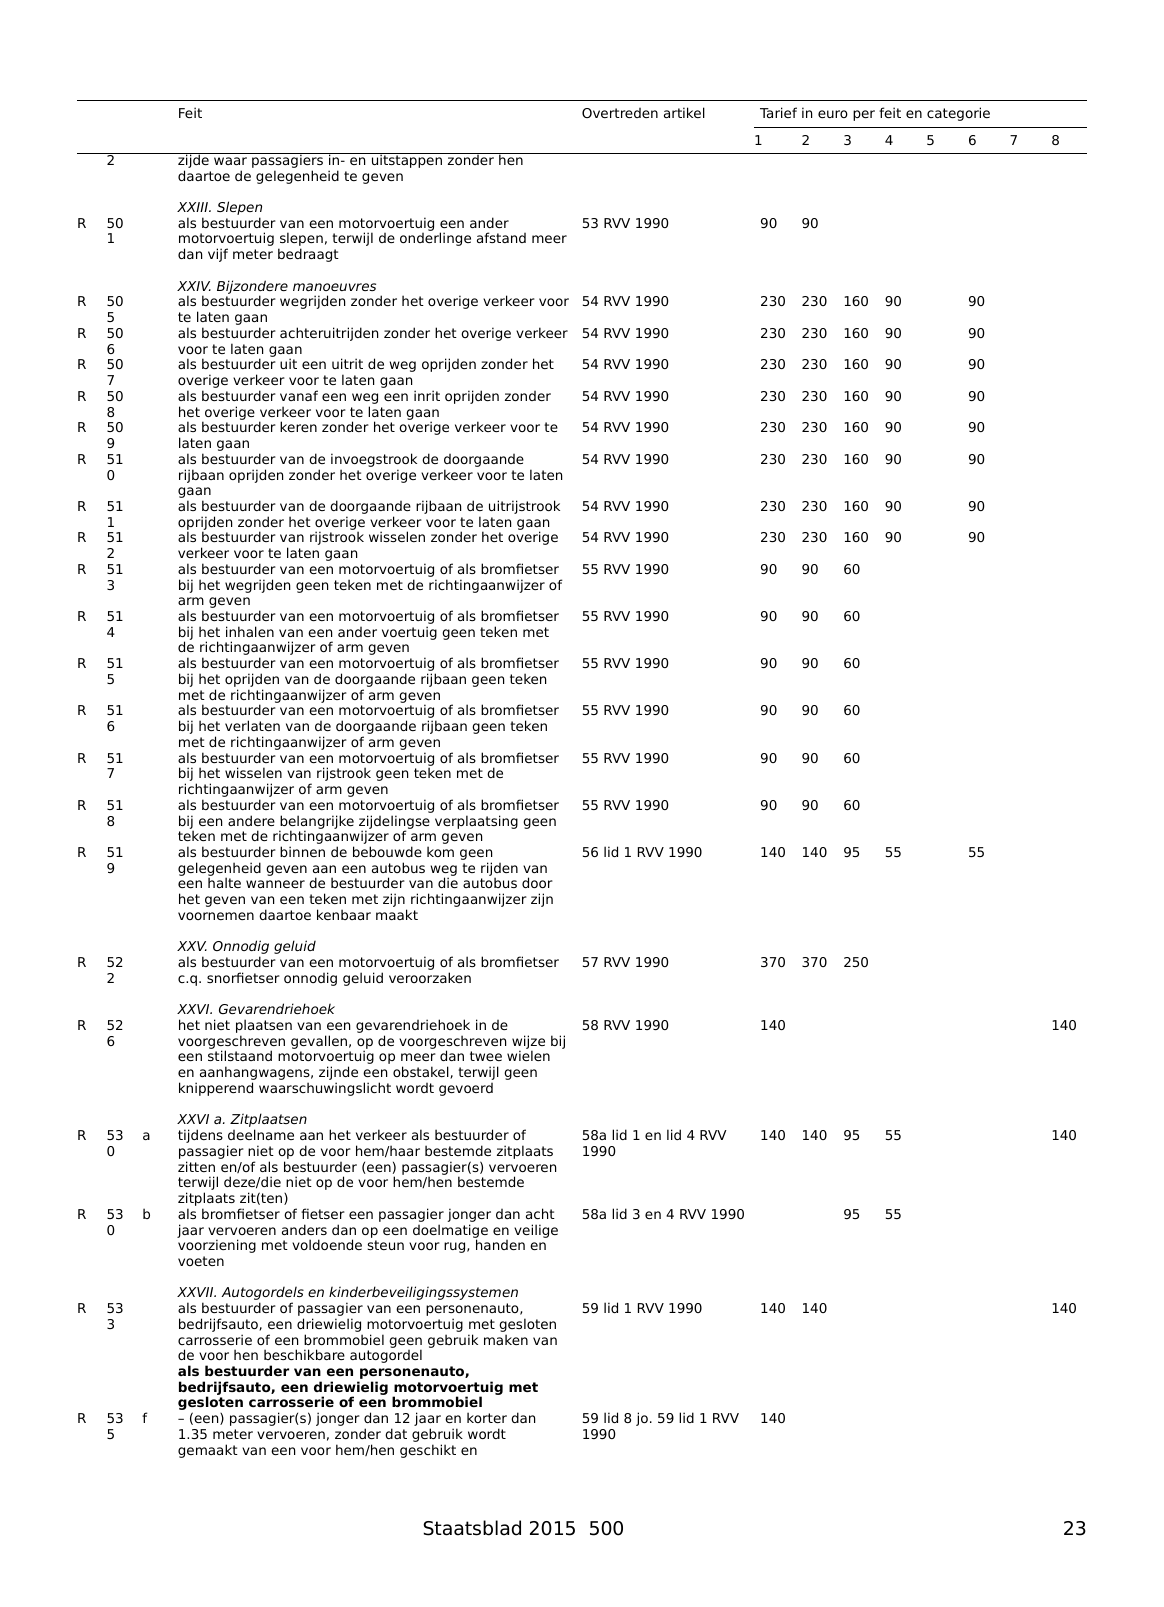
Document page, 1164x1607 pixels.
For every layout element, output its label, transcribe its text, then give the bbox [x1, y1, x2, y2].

table_cell XXIV. Bijzondere manoeuvres [172, 279, 576, 294]
table_cell [1045, 294, 1087, 326]
table_cell [136, 420, 172, 452]
table_cell [879, 1112, 920, 1128]
table_cell zijde waar passagiers in- en uitstappen zonder hen daartoe de gelegenheid te geven [172, 154, 576, 184]
table_cell 90 [754, 562, 796, 609]
table_cell [962, 279, 1003, 294]
table_cell [1004, 986, 1045, 1002]
table_cell [1004, 279, 1045, 294]
table_cell [920, 326, 962, 357]
table_cell 55 RVV 1990 [576, 609, 754, 656]
table_cell 60 [837, 750, 879, 798]
table_cell [101, 924, 136, 939]
table_cell [576, 184, 754, 200]
table_cell [576, 986, 754, 1002]
table_cell XXVI. Gevarendriehoek [172, 1002, 576, 1018]
table_cell 55 RVV 1990 [576, 656, 754, 703]
table_cell [920, 1018, 962, 1096]
table_cell [77, 986, 101, 1002]
table_cell 90 [879, 294, 920, 326]
table_cell [136, 750, 172, 798]
table_cell [1004, 750, 1045, 798]
table_cell [754, 924, 796, 939]
table_cell 140 [796, 1128, 837, 1207]
table_cell [101, 939, 136, 955]
table_cell [837, 200, 879, 216]
table_cell [1045, 154, 1087, 184]
table_cell 54 RVV 1990 [576, 326, 754, 357]
table_cell als bromfietser of fietser een passagier jonger dan acht jaar vervoeren anders dan op een doelmatige en veilige voorziening met voldoende steun voor rug, handen en voeten [172, 1207, 576, 1269]
table_cell [962, 609, 1003, 656]
table_cell [879, 154, 920, 184]
table_cell [77, 1096, 101, 1112]
table_cell [879, 279, 920, 294]
table_cell [920, 609, 962, 656]
table_cell 230 [754, 326, 796, 357]
table_cell 55 RVV 1990 [576, 798, 754, 845]
table_cell 2 [796, 128, 837, 153]
table_cell 60 [837, 703, 879, 750]
table_cell 160 [837, 530, 879, 562]
table_cell [77, 939, 101, 955]
table_cell [576, 1096, 754, 1112]
table_cell als bestuurder achteruitrijden zonder het overige verkeer voor te laten gaan [172, 326, 576, 357]
table_cell 90 [796, 216, 837, 263]
table_cell 140 [754, 1128, 796, 1207]
table_cell als bestuurder van rijstrook wisselen zonder het overige verkeer voor te laten gaan [172, 530, 576, 562]
table_cell XXIII. Slepen [172, 200, 576, 216]
table_cell [796, 1285, 837, 1301]
table_cell [1045, 499, 1087, 530]
table_cell 514 [101, 609, 136, 656]
table_cell 516 [101, 703, 136, 750]
table_cell [879, 609, 920, 656]
table_cell [754, 279, 796, 294]
table_cell als bestuurder van een motorvoertuig of als bromfietser bij het inhalen van een ander voertuig geen teken met de richtingaanwijzer of arm geven [172, 609, 576, 656]
table_cell [136, 279, 172, 294]
table_cell [136, 562, 172, 609]
table_cell [920, 530, 962, 562]
table_cell 230 [796, 452, 837, 499]
table_cell 160 [837, 357, 879, 389]
table_cell [837, 1301, 879, 1364]
table_cell [136, 609, 172, 656]
table_cell 510 [101, 452, 136, 499]
table_cell [962, 986, 1003, 1002]
table_cell [962, 1364, 1003, 1411]
table_cell R [77, 499, 101, 530]
table_cell [77, 924, 101, 939]
table_cell R [77, 420, 101, 452]
table_cell 526 [101, 1018, 136, 1096]
table_cell [1045, 798, 1087, 845]
table_cell [136, 1018, 172, 1096]
table_cell 90 [796, 703, 837, 750]
table_cell [879, 184, 920, 200]
table_cell 518 [101, 798, 136, 845]
table_cell [837, 924, 879, 939]
table_cell tijdens deelname aan het verkeer als bestuurder of passagier niet op de voor hem/haar bestemde zitplaats zitten en/of als bestuurder (een) passagier(s) vervoeren terwijl deze/die niet op de voor hem/hen bestemde zitplaats zit(ten) [172, 1128, 576, 1207]
table_cell [920, 200, 962, 216]
table_cell [136, 452, 172, 499]
table_cell als bestuurder of passagier van een personenauto, bedrijfsauto, een driewielig motorvoertuig met gesloten carrosserie of een brommobiel geen gebruik maken van de voor hen beschikbare autogordel [172, 1301, 576, 1364]
table_cell [1004, 420, 1045, 452]
table_cell [77, 1270, 101, 1285]
table_header Overtreden artikel [576, 101, 754, 153]
table_cell 90 [879, 530, 920, 562]
table_cell [754, 1096, 796, 1112]
table_cell [136, 656, 172, 703]
table_cell [1045, 1285, 1087, 1301]
table_cell 55 RVV 1990 [576, 750, 754, 798]
table_cell [796, 924, 837, 939]
table_cell als bestuurder van een motorvoertuig of als bromfietser bij het wisselen van rijstrook geen teken met de richtingaanwijzer of arm geven [172, 750, 576, 798]
table_cell [1004, 562, 1045, 609]
table_cell 90 [962, 452, 1003, 499]
table_cell [1045, 389, 1087, 420]
table_cell [962, 184, 1003, 200]
table_cell [879, 1096, 920, 1112]
table_cell 90 [962, 294, 1003, 326]
table_cell [879, 955, 920, 986]
table_cell [1004, 955, 1045, 986]
table_cell [796, 1018, 837, 1096]
table_cell [1004, 703, 1045, 750]
table_cell 95 [837, 845, 879, 923]
table_cell [136, 184, 172, 200]
table_cell [1045, 1112, 1087, 1128]
table_cell 90 [879, 452, 920, 499]
table_cell [1004, 200, 1045, 216]
table_cell [1004, 216, 1045, 263]
table_cell 90 [754, 703, 796, 750]
table_cell [77, 184, 101, 200]
table_cell R [77, 1301, 101, 1364]
table_cell [920, 986, 962, 1002]
table_cell 90 [962, 326, 1003, 357]
table_cell 140 [754, 1411, 796, 1458]
table_cell [962, 924, 1003, 939]
table_cell [136, 294, 172, 326]
table_cell [879, 924, 920, 939]
table_cell [576, 924, 754, 939]
table_cell [1045, 750, 1087, 798]
table_cell – (een) passagier(s) jonger dan 12 jaar en korter dan 1.35 meter vervoeren, zonder dat gebruik wordt gemaakt van een voor hem/hen geschikt en [172, 1411, 576, 1458]
table_cell 54 RVV 1990 [576, 294, 754, 326]
table_cell [1045, 326, 1087, 357]
table_cell 54 RVV 1990 [576, 389, 754, 420]
table_cell [136, 154, 172, 184]
table_cell [172, 263, 576, 278]
table_cell [920, 1096, 962, 1112]
table_cell [136, 924, 172, 939]
table_cell 230 [754, 530, 796, 562]
table_cell [920, 1207, 962, 1269]
table_cell [796, 184, 837, 200]
table_cell als bestuurder van een motorvoertuig of als bromfietser bij een andere belangrijke zijdelingse verplaatsing geen teken met de richtingaanwijzer of arm geven [172, 798, 576, 845]
table_cell [101, 1270, 136, 1285]
table_cell [962, 1018, 1003, 1096]
table_cell R [77, 750, 101, 798]
table_cell [920, 216, 962, 263]
table_cell als bestuurder binnen de bebouwde kom geen gelegenheid geven aan een autobus weg te rijden van een halte wanneer de bestuurder van die autobus door het geven van een teken met zijn richtingaanwijzer zijn voornemen daartoe kenbaar maakt [172, 845, 576, 923]
table_cell [920, 1411, 962, 1458]
table_cell [796, 263, 837, 278]
table_cell 230 [796, 357, 837, 389]
table_cell [962, 1301, 1003, 1364]
table_cell [754, 1112, 796, 1128]
table_cell [920, 924, 962, 939]
table_cell 90 [879, 499, 920, 530]
table_cell 60 [837, 609, 879, 656]
table_cell [1045, 1270, 1087, 1285]
table_cell 230 [796, 294, 837, 326]
table_cell [920, 1270, 962, 1285]
table_cell [1045, 357, 1087, 389]
table_cell als bestuurder van een motorvoertuig of als bromfietser bij het wegrijden geen teken met de richtingaanwijzer of arm geven [172, 562, 576, 609]
table_cell 530 [101, 1207, 136, 1269]
table_cell [796, 1270, 837, 1285]
table_cell 60 [837, 798, 879, 845]
table_cell [1045, 609, 1087, 656]
table_cell 95 [837, 1128, 879, 1207]
table_cell [1004, 1411, 1045, 1458]
table_cell [879, 1002, 920, 1018]
table_cell [920, 1364, 962, 1411]
table_cell [920, 263, 962, 278]
table_cell [920, 1301, 962, 1364]
table_cell [1045, 263, 1087, 278]
table_cell R [77, 703, 101, 750]
table_cell [837, 939, 879, 955]
table_cell 90 [879, 389, 920, 420]
table_cell [920, 279, 962, 294]
table_cell 58 RVV 1990 [576, 1018, 754, 1096]
table_cell [1004, 263, 1045, 278]
table_cell [1045, 200, 1087, 216]
table_cell [172, 184, 576, 200]
table_cell [101, 279, 136, 294]
table_cell [136, 703, 172, 750]
table_cell 90 [754, 609, 796, 656]
table_cell 90 [962, 389, 1003, 420]
table_cell [879, 798, 920, 845]
table_cell R [77, 1128, 101, 1207]
table_cell [136, 499, 172, 530]
table_cell 90 [796, 562, 837, 609]
table_cell 59 lid 8 jo. 59 lid 1 RVV 1990 [576, 1411, 754, 1458]
table_cell [1004, 1096, 1045, 1112]
table_cell f [136, 1411, 172, 1458]
table_cell [796, 154, 837, 184]
table_cell [754, 1285, 796, 1301]
table_cell [136, 955, 172, 986]
table_cell [77, 1002, 101, 1018]
table_cell [136, 798, 172, 845]
table_cell als bestuurder keren zonder het overige verkeer voor te laten gaan [172, 420, 576, 452]
table_cell [1045, 924, 1087, 939]
table_cell 508 [101, 389, 136, 420]
table_cell [101, 263, 136, 278]
table_cell [576, 200, 754, 216]
table_cell 513 [101, 562, 136, 609]
table_cell [962, 1207, 1003, 1269]
table_cell [1004, 609, 1045, 656]
table_cell 230 [796, 389, 837, 420]
table_cell [879, 1301, 920, 1364]
table_cell 160 [837, 326, 879, 357]
table_cell [77, 1285, 101, 1301]
table_cell 250 [837, 955, 879, 986]
table_cell [1045, 1096, 1087, 1112]
table_cell 90 [879, 326, 920, 357]
table_cell [837, 184, 879, 200]
table_cell [879, 656, 920, 703]
table_cell [920, 750, 962, 798]
table_cell [101, 1112, 136, 1128]
table_cell [837, 1270, 879, 1285]
table_cell als bestuurder van een personenauto, bedrijfsauto, een driewielig motorvoertuig met gesloten carrosserie of een brommobiel [172, 1364, 576, 1411]
table_cell [920, 656, 962, 703]
table_cell 58a lid 3 en 4 RVV 1990 [576, 1207, 754, 1269]
table_cell 509 [101, 420, 136, 452]
table_cell [136, 845, 172, 923]
table_cell [754, 986, 796, 1002]
table_cell 55 [879, 845, 920, 923]
table_cell 506 [101, 326, 136, 357]
table_cell [920, 1128, 962, 1207]
table_cell [754, 154, 796, 184]
table_cell 90 [962, 420, 1003, 452]
table_cell 512 [101, 530, 136, 562]
table_cell [136, 326, 172, 357]
table_cell [837, 279, 879, 294]
table_cell R [77, 530, 101, 562]
table_cell [1045, 530, 1087, 562]
table_cell [1045, 986, 1087, 1002]
table_cell [796, 1002, 837, 1018]
table_cell [1045, 703, 1087, 750]
table_cell 140 [1045, 1301, 1087, 1364]
table_cell [1004, 1207, 1045, 1269]
table_cell 230 [796, 530, 837, 562]
table_cell [754, 1270, 796, 1285]
table_cell [1004, 452, 1045, 499]
table_cell [1004, 184, 1045, 200]
table_cell 160 [837, 294, 879, 326]
table_cell 515 [101, 656, 136, 703]
table_cell het niet plaatsen van een gevarendriehoek in de voorgeschreven gevallen, op de voorgeschreven wijze bij een stilstaand motorvoertuig op meer dan twee wielen en aanhangwagens, zijnde een obstakel, terwijl geen knipperend waarschuwingslicht wordt gevoerd [172, 1018, 576, 1096]
table_cell R [77, 357, 101, 389]
table_cell [920, 184, 962, 200]
table_cell 517 [101, 750, 136, 798]
table_cell 90 [796, 798, 837, 845]
table_cell 90 [796, 609, 837, 656]
table_cell [136, 1096, 172, 1112]
table_cell [754, 1002, 796, 1018]
table_cell [101, 200, 136, 216]
table_header Feit [172, 101, 576, 153]
table_cell [962, 1270, 1003, 1285]
table_cell [77, 154, 101, 184]
table_cell [1004, 530, 1045, 562]
table_cell [920, 389, 962, 420]
table_cell [1045, 1207, 1087, 1269]
table_cell [920, 845, 962, 923]
table_cell [962, 200, 1003, 216]
table_cell 3 [837, 128, 879, 153]
table_cell 5 [920, 128, 962, 153]
table_cell 519 [101, 845, 136, 923]
table_cell [796, 1112, 837, 1128]
table_cell 140 [1045, 1018, 1087, 1096]
table_cell 507 [101, 357, 136, 389]
table_cell [77, 1112, 101, 1128]
table_cell [136, 530, 172, 562]
table_cell als bestuurder van de doorgaande rijbaan de uitrijstrook oprijden zonder het overige verkeer voor te laten gaan [172, 499, 576, 530]
table_cell als bestuurder van een motorvoertuig een ander motorvoertuig slepen, terwijl de onderlinge afstand meer dan vijf meter bedraagt [172, 216, 576, 263]
table_cell 230 [796, 499, 837, 530]
table_cell [962, 562, 1003, 609]
table_cell 7 [1004, 128, 1045, 153]
table_cell [1004, 389, 1045, 420]
table_cell [920, 1112, 962, 1128]
table_cell 54 RVV 1990 [576, 357, 754, 389]
table_cell [77, 1364, 101, 1411]
table_cell [754, 939, 796, 955]
table_cell 55 [879, 1128, 920, 1207]
table_cell als bestuurder uit een uitrit de weg oprijden zonder het overige verkeer voor te laten gaan [172, 357, 576, 389]
table_cell 90 [754, 798, 796, 845]
table_cell [136, 1364, 172, 1411]
table_cell [796, 986, 837, 1002]
table_cell [101, 1364, 136, 1411]
table_header [101, 101, 136, 153]
table_cell [1004, 1285, 1045, 1301]
table_cell 522 [101, 955, 136, 986]
table_cell 230 [754, 389, 796, 420]
table_cell R [77, 845, 101, 923]
table_cell [576, 279, 754, 294]
table_cell [920, 703, 962, 750]
table_cell [962, 798, 1003, 845]
table_cell 230 [796, 420, 837, 452]
table_cell [962, 1285, 1003, 1301]
table_cell [796, 200, 837, 216]
table_cell 90 [962, 530, 1003, 562]
table_header Tarief in euro per feit en categorie [754, 101, 1087, 127]
table_cell [136, 357, 172, 389]
table_cell [77, 200, 101, 216]
table_cell R [77, 452, 101, 499]
table_cell [796, 1411, 837, 1458]
table_cell als bestuurder vanaf een weg een inrit oprijden zonder het overige verkeer voor te laten gaan [172, 389, 576, 420]
table_cell [837, 1096, 879, 1112]
table_cell [576, 1112, 754, 1128]
table_cell [136, 263, 172, 278]
table_cell 140 [754, 845, 796, 923]
table_cell [77, 279, 101, 294]
table_cell [879, 200, 920, 216]
table_cell 533 [101, 1301, 136, 1364]
table_cell [1004, 1018, 1045, 1096]
table_cell 230 [754, 499, 796, 530]
table_cell [796, 939, 837, 955]
table_cell 90 [754, 750, 796, 798]
table_cell [1045, 216, 1087, 263]
table_cell [136, 1285, 172, 1301]
table_cell als bestuurder van een motorvoertuig of als bromfietser bij het verlaten van de doorgaande rijbaan geen teken met de richtingaanwijzer of arm geven [172, 703, 576, 750]
table_cell [837, 154, 879, 184]
table_cell [101, 184, 136, 200]
table_cell XXV. Onnodig geluid [172, 939, 576, 955]
table_cell [879, 750, 920, 798]
table_cell 90 [879, 357, 920, 389]
table_cell [754, 263, 796, 278]
table_cell [837, 1002, 879, 1018]
table_cell [962, 939, 1003, 955]
table_cell [1004, 294, 1045, 326]
table_cell [879, 1411, 920, 1458]
table_cell [920, 499, 962, 530]
table_cell [754, 1207, 796, 1269]
table_cell [837, 216, 879, 263]
table_cell 95 [837, 1207, 879, 1269]
table_cell 90 [962, 357, 1003, 389]
table_cell [962, 1411, 1003, 1458]
table_cell [1045, 452, 1087, 499]
table_cell [1045, 184, 1087, 200]
table_cell 60 [837, 656, 879, 703]
table_cell 140 [796, 845, 837, 923]
table_cell [1045, 420, 1087, 452]
table_cell [920, 562, 962, 609]
table_cell 140 [754, 1301, 796, 1364]
table_cell [1004, 1270, 1045, 1285]
table_cell [136, 389, 172, 420]
table_cell [879, 216, 920, 263]
table_cell [962, 750, 1003, 798]
table_cell [879, 1018, 920, 1096]
table_cell R [77, 1411, 101, 1458]
table_cell [879, 1270, 920, 1285]
table_header [136, 101, 172, 153]
table_cell [879, 703, 920, 750]
table_cell 505 [101, 294, 136, 326]
table_cell [1004, 1364, 1045, 1411]
table_cell 230 [796, 326, 837, 357]
table_cell 530 [101, 1128, 136, 1207]
table_cell [837, 1112, 879, 1128]
table_cell 230 [754, 357, 796, 389]
table_cell 55 [962, 845, 1003, 923]
table_cell [920, 1002, 962, 1018]
table_cell [101, 1285, 136, 1301]
table_cell 53 RVV 1990 [576, 216, 754, 263]
table_cell 90 [879, 420, 920, 452]
table_cell R [77, 656, 101, 703]
table_cell als bestuurder van een motorvoertuig of als bromfietser bij het oprijden van de doorgaande rijbaan geen teken met de richtingaanwijzer of arm geven [172, 656, 576, 703]
table_cell [1004, 845, 1045, 923]
table_cell als bestuurder wegrijden zonder het overige verkeer voor te laten gaan [172, 294, 576, 326]
table_cell [754, 200, 796, 216]
table_cell [920, 357, 962, 389]
table_cell 370 [796, 955, 837, 986]
table_cell [962, 955, 1003, 986]
table_cell [879, 986, 920, 1002]
table_cell 90 [796, 656, 837, 703]
table_cell [879, 939, 920, 955]
table_cell [796, 1364, 837, 1411]
table_cell [576, 939, 754, 955]
table_cell [1045, 1002, 1087, 1018]
table_cell als bestuurder van een motorvoertuig of als bromfietser c.q. snorfietser onnodig geluid veroorzaken [172, 955, 576, 986]
table_cell a [136, 1128, 172, 1207]
table_header [77, 101, 101, 153]
table_cell [1004, 1002, 1045, 1018]
table_cell [576, 1364, 754, 1411]
table_cell [837, 1018, 879, 1096]
table_cell [962, 216, 1003, 263]
table_cell [837, 986, 879, 1002]
table_cell [576, 263, 754, 278]
table_cell 58a lid 1 en lid 4 RVV 1990 [576, 1128, 754, 1207]
table_cell b [136, 1207, 172, 1269]
table_cell [576, 1285, 754, 1301]
table_cell [962, 1002, 1003, 1018]
table_cell [920, 1285, 962, 1301]
table_cell [796, 279, 837, 294]
table_cell 57 RVV 1990 [576, 955, 754, 986]
table_cell 55 [879, 1207, 920, 1269]
table_cell 56 lid 1 RVV 1990 [576, 845, 754, 923]
table_cell [1004, 656, 1045, 703]
table_cell 160 [837, 452, 879, 499]
table_cell 90 [754, 656, 796, 703]
table_cell [1004, 1301, 1045, 1364]
table_cell [101, 1002, 136, 1018]
table_cell [136, 986, 172, 1002]
table_cell [576, 1002, 754, 1018]
table_cell [576, 1270, 754, 1285]
table_cell [754, 184, 796, 200]
table_cell 6 [962, 128, 1003, 153]
table_cell [1045, 562, 1087, 609]
table_cell [1045, 1411, 1087, 1458]
table_cell R [77, 1207, 101, 1269]
table_cell [136, 216, 172, 263]
table_cell 54 RVV 1990 [576, 420, 754, 452]
table_cell [1004, 357, 1045, 389]
table_cell [962, 1112, 1003, 1128]
table_cell [136, 939, 172, 955]
table_cell [136, 1270, 172, 1285]
table_cell [879, 1285, 920, 1301]
table_cell [837, 1364, 879, 1411]
table_cell [136, 1301, 172, 1364]
table_cell [1004, 326, 1045, 357]
table_cell [1004, 1112, 1045, 1128]
table_cell [879, 263, 920, 278]
table_cell [962, 154, 1003, 184]
table_cell [172, 1270, 576, 1285]
table_cell 535 [101, 1411, 136, 1458]
table_cell 511 [101, 499, 136, 530]
table_cell 90 [962, 499, 1003, 530]
table_cell [1045, 656, 1087, 703]
table_cell 370 [754, 955, 796, 986]
table_cell 55 RVV 1990 [576, 562, 754, 609]
table_cell [1004, 1128, 1045, 1207]
table_cell 2 [101, 154, 136, 184]
table_cell 140 [754, 1018, 796, 1096]
table_cell R [77, 326, 101, 357]
table_cell [920, 452, 962, 499]
table_cell [879, 1364, 920, 1411]
table_cell 501 [101, 216, 136, 263]
table_cell [1045, 955, 1087, 986]
table_cell [1004, 499, 1045, 530]
table_cell 160 [837, 499, 879, 530]
table_cell [101, 1096, 136, 1112]
table_cell 90 [754, 216, 796, 263]
table_cell [1004, 939, 1045, 955]
table_cell R [77, 562, 101, 609]
table_cell R [77, 955, 101, 986]
table_cell [1045, 279, 1087, 294]
table_cell [920, 939, 962, 955]
table_cell 140 [796, 1301, 837, 1364]
table_cell R [77, 294, 101, 326]
table_cell XXVI a. Zitplaatsen [172, 1112, 576, 1128]
table_cell [1004, 924, 1045, 939]
table_cell R [77, 1018, 101, 1096]
table_cell 90 [796, 750, 837, 798]
table_cell 160 [837, 389, 879, 420]
table_cell als bestuurder van de invoegstrook de doorgaande rijbaan oprijden zonder het overige verkeer voor te laten gaan [172, 452, 576, 499]
table_cell [754, 1364, 796, 1411]
table_cell [77, 263, 101, 278]
table_cell 60 [837, 562, 879, 609]
table_cell [136, 1002, 172, 1018]
table_cell [796, 1096, 837, 1112]
table_cell [837, 1411, 879, 1458]
table_cell [101, 986, 136, 1002]
table_cell [1045, 1364, 1087, 1411]
table_cell R [77, 216, 101, 263]
table_cell [962, 703, 1003, 750]
table_cell [962, 263, 1003, 278]
table_cell [879, 562, 920, 609]
table_cell 230 [754, 420, 796, 452]
table_cell R [77, 389, 101, 420]
table_cell [136, 200, 172, 216]
table_cell [920, 154, 962, 184]
table_cell [920, 798, 962, 845]
table_cell R [77, 798, 101, 845]
table_cell 140 [1045, 1128, 1087, 1207]
table_cell [172, 1096, 576, 1112]
table_cell [920, 294, 962, 326]
table_cell [962, 1128, 1003, 1207]
table_cell XXVII. Autogordels en kinderbeveiligingssystemen [172, 1285, 576, 1301]
table_cell [1004, 154, 1045, 184]
table_cell 160 [837, 420, 879, 452]
table_cell [136, 1112, 172, 1128]
table_cell R [77, 609, 101, 656]
table_cell 55 RVV 1990 [576, 703, 754, 750]
table_cell [1045, 939, 1087, 955]
table_cell [172, 986, 576, 1002]
table_cell 54 RVV 1990 [576, 499, 754, 530]
table_cell [1004, 798, 1045, 845]
table_cell 1 [754, 128, 796, 153]
table_cell 54 RVV 1990 [576, 530, 754, 562]
table_cell [837, 1285, 879, 1301]
table_cell [576, 154, 754, 184]
table_cell [1045, 845, 1087, 923]
table_cell 4 [879, 128, 920, 153]
table_cell 8 [1045, 128, 1087, 153]
table_cell [962, 656, 1003, 703]
table_cell [920, 420, 962, 452]
table_cell [920, 955, 962, 986]
table_cell [837, 263, 879, 278]
table_cell 54 RVV 1990 [576, 452, 754, 499]
table_cell 230 [754, 294, 796, 326]
table_cell [796, 1207, 837, 1269]
table_cell 59 lid 1 RVV 1990 [576, 1301, 754, 1364]
table_cell [962, 1096, 1003, 1112]
table_cell 230 [754, 452, 796, 499]
table_cell [172, 924, 576, 939]
